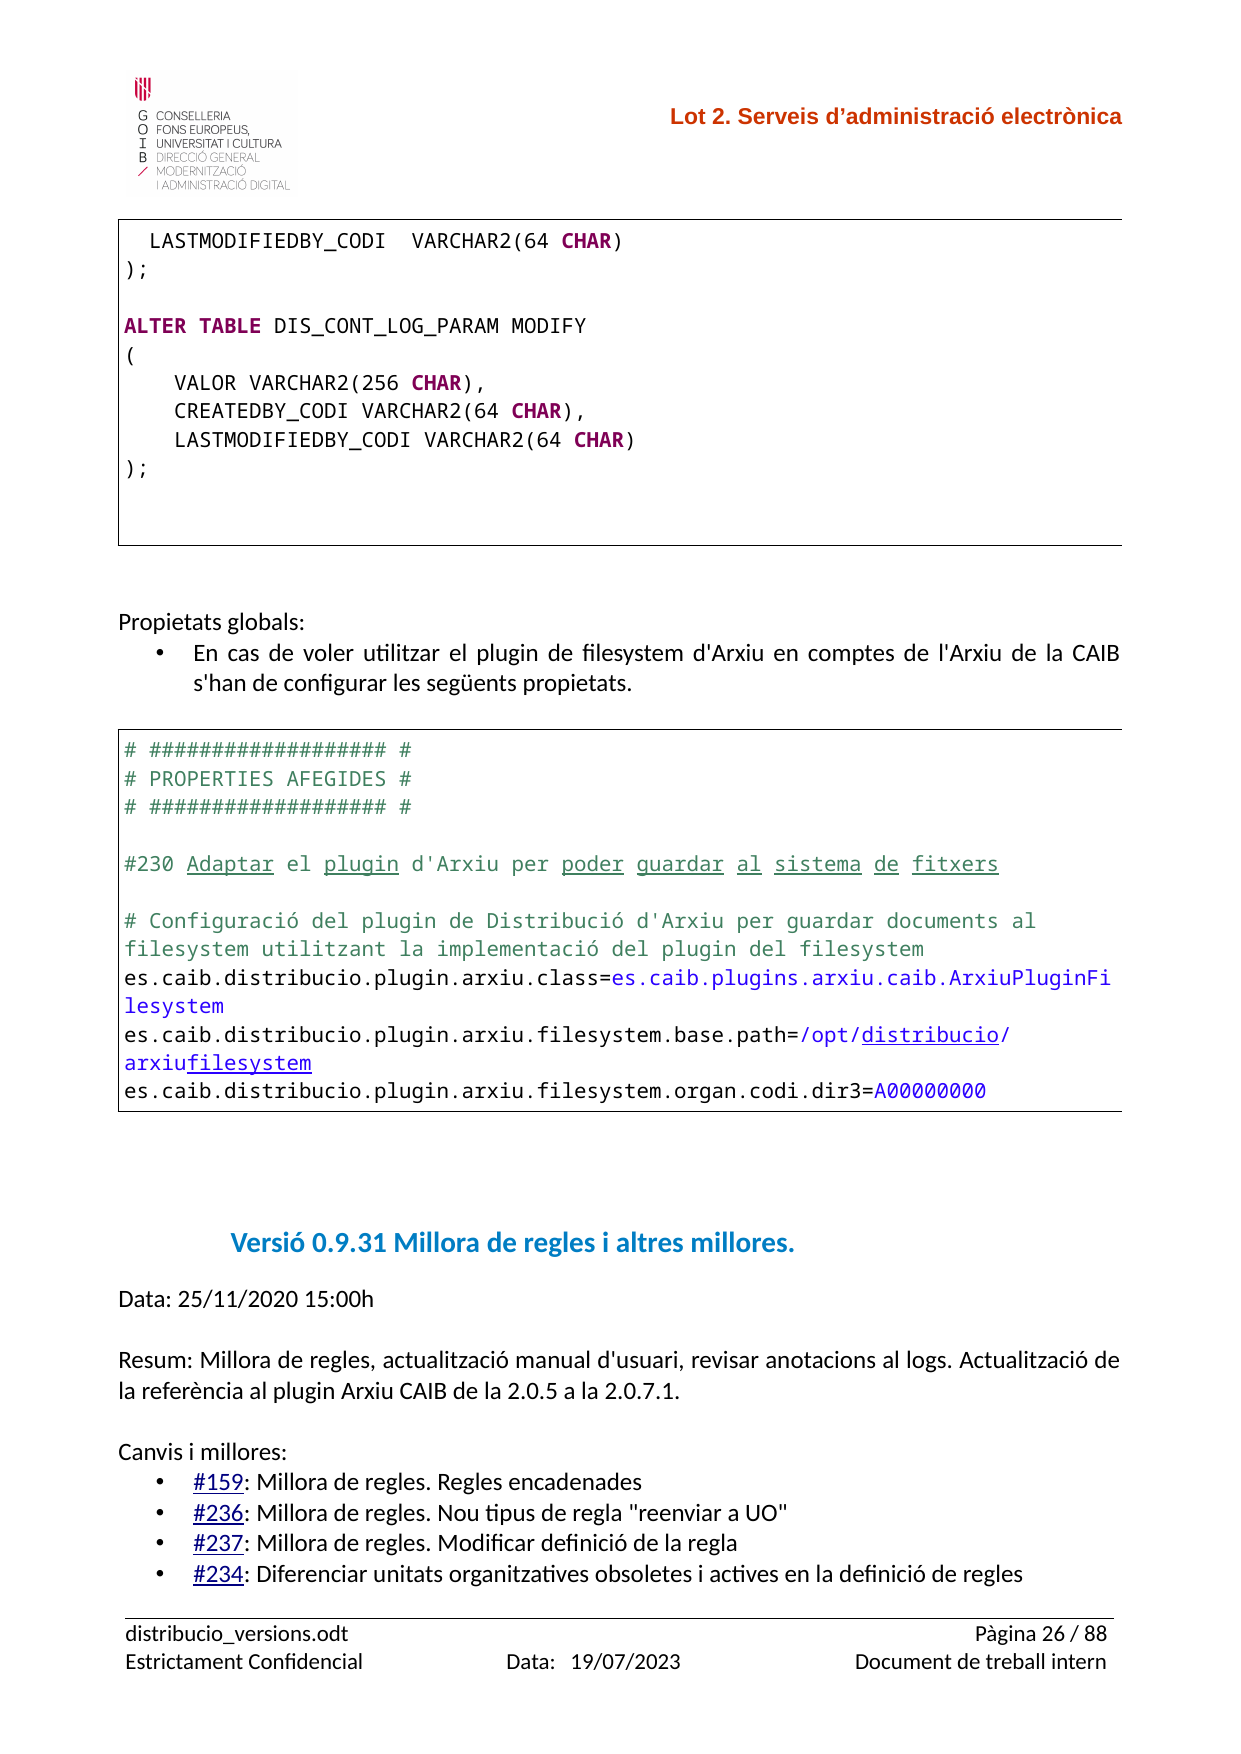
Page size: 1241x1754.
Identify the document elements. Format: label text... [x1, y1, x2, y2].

list #237: Millora de regles. Modificar definició de la regla [156, 1527, 1122, 1558]
text Data: 25/11/2020 15:00h [118, 1283, 1122, 1314]
subtitle Versió 0.9.31 Millora de regles i altres millores. [153, 1224, 1122, 1260]
text Canvis i millores: [118, 1436, 1122, 1466]
picture [126, 70, 299, 197]
text Propietats globals: [118, 607, 1122, 637]
table_header # ################### # # PROPERTIES AFEGIDES # # ################### # #230 Adaptar el plugin d'Arxiu per poder guardar al sistema de fitxers # Configuració del plugin de Distribució d'Arxiu per guardar documents al filesystem utilitzant la implementació del plugin del filesystem es.caib.distribucio.plugin.arxiu.class=es.caib.plugins.arxiu.caib.ArxiuPluginFilesystem es.caib.distribucio.plugin.arxiu.filesystem.base.path=/opt/distribucio/arxiufilesystem es.caib.distribucio.plugin.arxiu.filesystem.organ.codi.dir3=A00000000 [119, 730, 1122, 1111]
list #236: Millora de regles. Nou tipus de regla "reenviar a UO" [156, 1497, 1122, 1527]
text Resum: Millora de regles, actualització manual d'usuari, revisar anotacions al logs. Actualització de la referència al plugin Arxiu CAIB de la 2.0.5 a la 2.0.7.1. [118, 1344, 1122, 1405]
list #234: Diferenciar unitats organitzatives obsoletes i actives en la definició de regles [156, 1558, 1122, 1588]
table_header LASTMODIFIEDBY_CODI VARCHAR2(64 CHAR) ); ALTER TABLE DIS_CONT_LOG_PARAM MODIFY ( VALOR VARCHAR2(256 CHAR), CREATEDBY_CODI VARCHAR2(64 CHAR), LASTMODIFIEDBY_CODI VARCHAR2(64 CHAR) ); [119, 220, 1122, 544]
list En cas de voler utilitzar el plugin de filesystem d'Arxiu en comptes de l'Arxiu de la CAIB s'han de configurar les següents propietats. [156, 637, 1122, 698]
list #159: Millora de regles. Regles encadenades [156, 1466, 1122, 1497]
